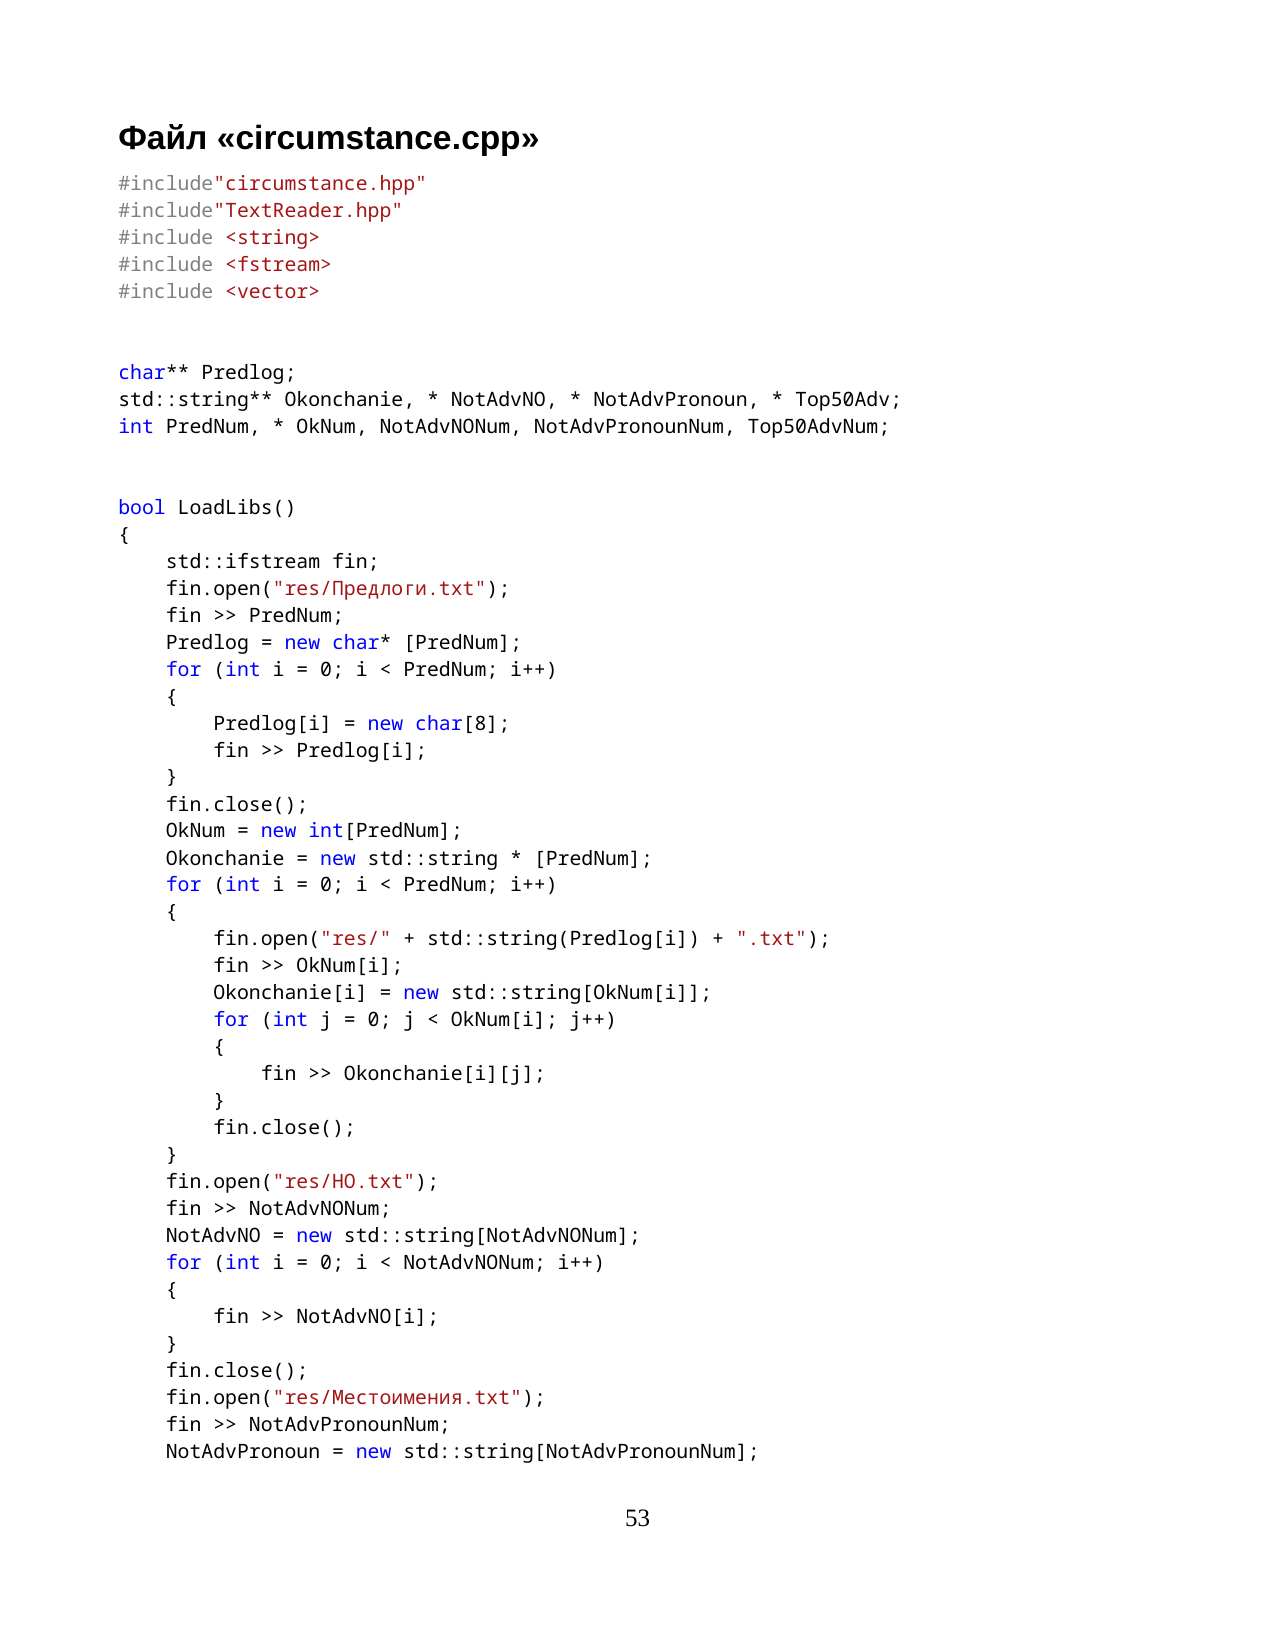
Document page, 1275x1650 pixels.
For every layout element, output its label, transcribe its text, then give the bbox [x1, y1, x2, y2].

text fin >> OkNum[i]; [118, 952, 1157, 979]
text fin >> PredNum; [118, 601, 1157, 628]
text #include"TextReader.hpp" [118, 196, 1157, 223]
text #include <string> [118, 223, 1157, 250]
text fin.open("res/Местоимения.txt"); [118, 1383, 1157, 1410]
text } [118, 1087, 1157, 1113]
text fin.open("res/Предлоги.txt"); [118, 574, 1157, 601]
text #include"circumstance.hpp" [118, 169, 1157, 196]
text std::ifstream fin; [118, 547, 1157, 574]
text char** Predlog; [118, 358, 1157, 385]
text fin >> NotAdvNO[i]; [118, 1302, 1157, 1329]
text { [118, 1275, 1157, 1302]
text } [118, 1141, 1157, 1167]
text fin >> NotAdvNONum; [118, 1194, 1157, 1221]
text { [118, 520, 1157, 547]
text Okonchanie = new std::string * [PredNum]; [118, 844, 1157, 871]
text } [118, 763, 1157, 790]
text NotAdvNO = new std::string[NotAdvNONum]; [118, 1221, 1157, 1248]
text fin >> Predlog[i]; [118, 736, 1157, 763]
text { [118, 1033, 1157, 1059]
text Predlog[i] = new char[8]; [118, 709, 1157, 736]
text std::string** Okonchanie, * NotAdvNO, * NotAdvPronoun, * Top50Adv; [118, 385, 1157, 412]
text fin.close(); [118, 790, 1157, 817]
text fin.close(); [118, 1113, 1157, 1141]
text for (int j = 0; j < OkNum[i]; j++) [118, 1006, 1157, 1033]
text NotAdvPronoun = new std::string[NotAdvPronounNum]; [118, 1437, 1157, 1464]
text OkNum = new int[PredNum]; [118, 817, 1157, 844]
subtitle Файл «circumstance.cpp» [118, 118, 1157, 157]
text fin >> Okonchanie[i][j]; [118, 1059, 1157, 1087]
text Okonchanie[i] = new std::string[OkNum[i]]; [118, 979, 1157, 1006]
text fin >> NotAdvPronounNum; [118, 1410, 1157, 1437]
text for (int i = 0; i < PredNum; i++) [118, 655, 1157, 682]
text } [118, 1329, 1157, 1356]
text fin.close(); [118, 1356, 1157, 1383]
text fin.open("res/" + std::string(Predlog[i]) + ".txt"); [118, 925, 1157, 952]
text for (int i = 0; i < NotAdvNONum; i++) [118, 1248, 1157, 1275]
text #include <fstream> [118, 250, 1157, 277]
text int PredNum, * OkNum, NotAdvNONum, NotAdvPronounNum, Top50AdvNum; [118, 412, 1157, 439]
text #include <vector> [118, 277, 1157, 304]
text Predlog = new char* [PredNum]; [118, 628, 1157, 655]
text fin.open("res/НО.txt"); [118, 1167, 1157, 1194]
text { [118, 898, 1157, 925]
text { [118, 682, 1157, 709]
text bool LoadLibs() [118, 493, 1157, 520]
text for (int i = 0; i < PredNum; i++) [118, 871, 1157, 898]
